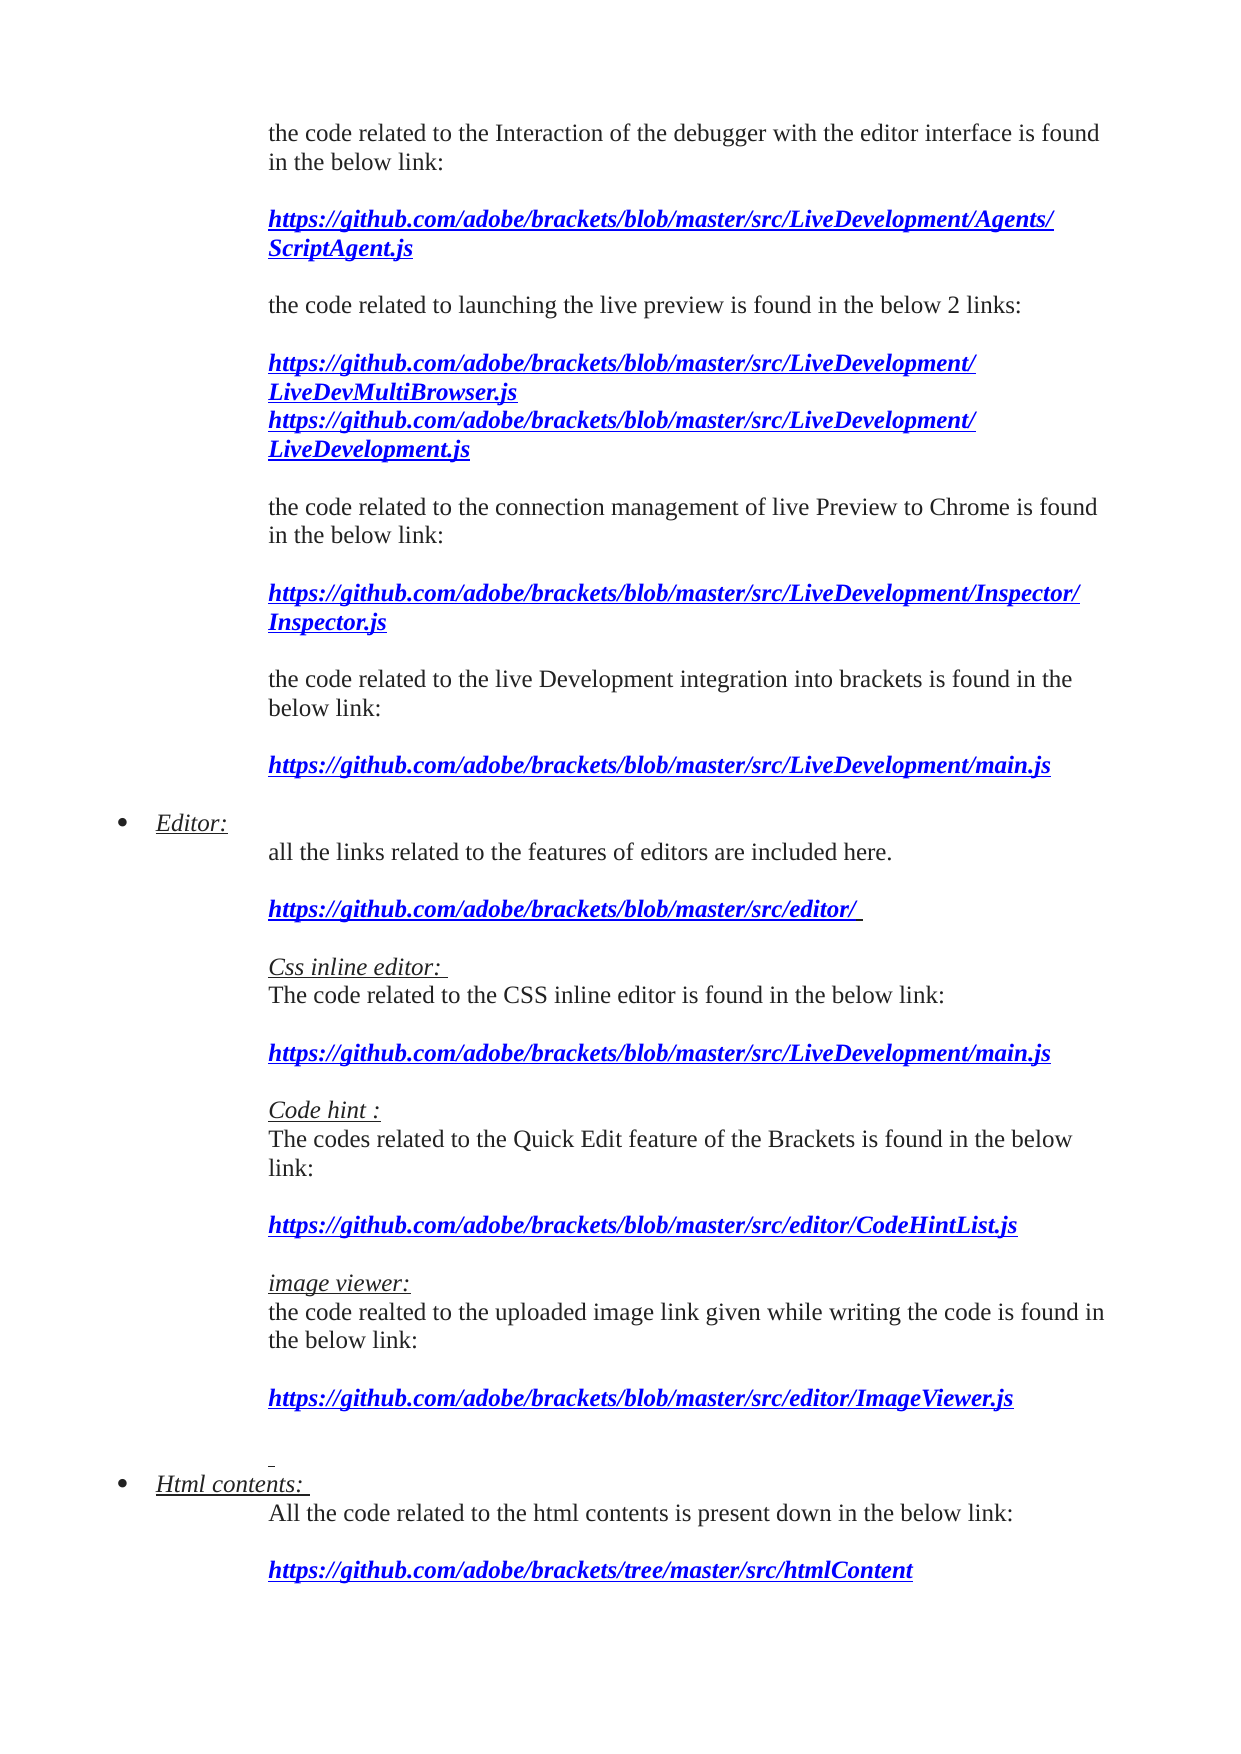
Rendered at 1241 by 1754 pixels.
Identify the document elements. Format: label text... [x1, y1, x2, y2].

list https://github.com/adobe/brackets/blob/master/src/editor/ [268, 894, 1122, 923]
list the code realted to the uploaded image link given while writing the code is found in the below link: [268, 1297, 1122, 1354]
list https://github.com/adobe/brackets/blob/master/src/LiveDevelopment/Agents/ScriptAgent.js [268, 204, 1122, 262]
list The code related to the CSS inline editor is found in the below link: [268, 981, 1122, 1009]
list image viewer: [268, 1268, 1122, 1297]
list Html contents: [118, 1469, 1122, 1498]
list https://github.com/adobe/brackets/blob/master/src/editor/ImageViewer.js [268, 1383, 1122, 1412]
list Code hint : [268, 1096, 1122, 1124]
list the code related to launching the live preview is found in the below 2 links: [268, 291, 1122, 319]
list all the links related to the features of editors are included here. [268, 837, 1122, 866]
list https://github.com/adobe/brackets/blob/master/src/LiveDevelopment/main.js [268, 751, 1122, 779]
list All the code related to the html contents is present down in the below link: [268, 1498, 1122, 1527]
list the code related to the Interaction of the debugger with the editor interface is found in the below link: [268, 118, 1122, 176]
list The codes related to the Quick Edit feature of the Brackets is found in the below link: [268, 1124, 1122, 1182]
list https://github.com/adobe/brackets/tree/master/src/htmlContent [268, 1556, 1122, 1584]
list https://github.com/adobe/brackets/blob/master/src/editor/CodeHintList.js [268, 1211, 1122, 1239]
list the code related to the live Development integration into brackets is found in the below link: [268, 664, 1122, 722]
list Css inline editor: [268, 952, 1122, 981]
list the code related to the connection management of live Preview to Chrome is found in the below link: [268, 492, 1122, 549]
list https://github.com/adobe/brackets/blob/master/src/LiveDevelopment/Inspector/Inspector.js [268, 578, 1122, 636]
list Editor: [118, 808, 1122, 837]
list https://github.com/adobe/brackets/blob/master/src/LiveDevelopment/main.js [268, 1038, 1122, 1067]
list https://github.com/adobe/brackets/blob/master/src/LiveDevelopment/LiveDevMultiBrowser.js [268, 348, 1122, 406]
list https://github.com/adobe/brackets/blob/master/src/LiveDevelopment/LiveDevelopment.js [268, 406, 1122, 463]
